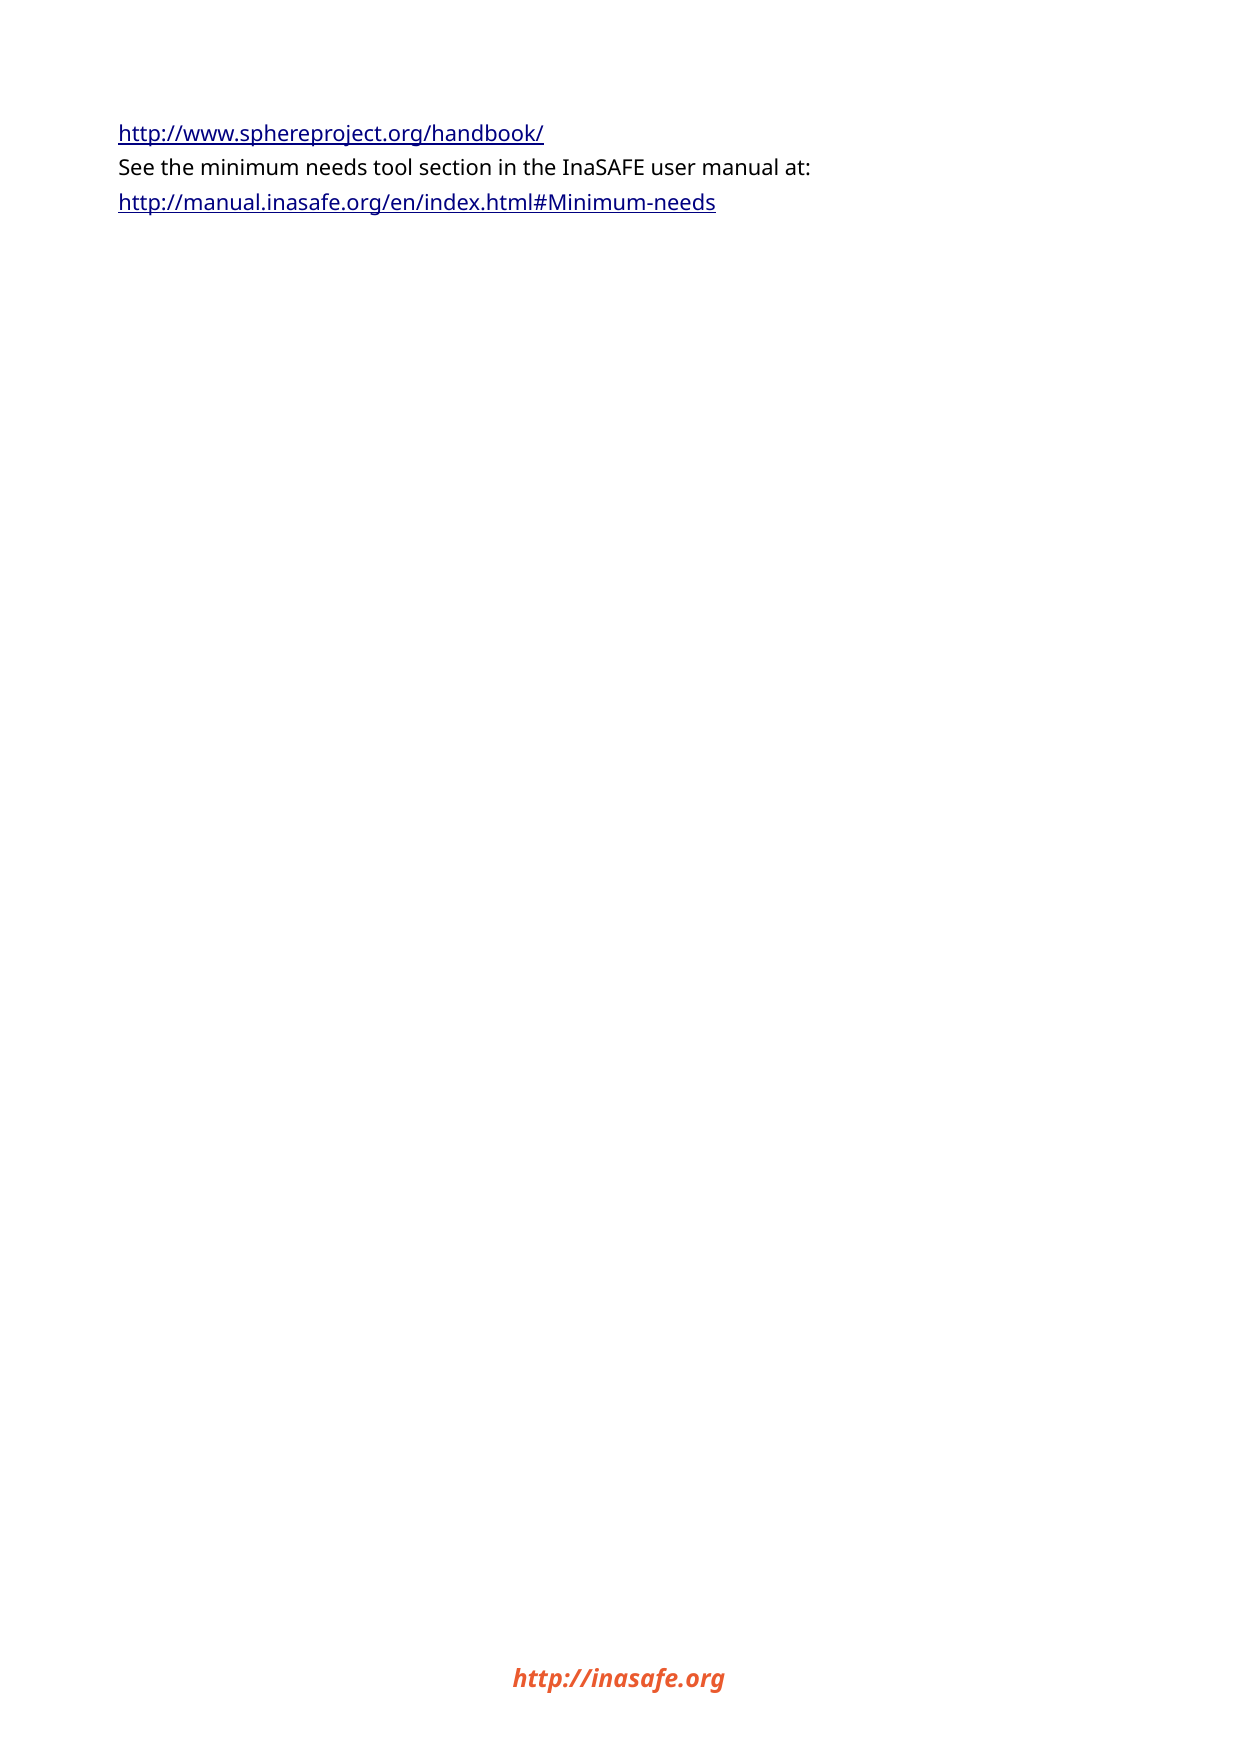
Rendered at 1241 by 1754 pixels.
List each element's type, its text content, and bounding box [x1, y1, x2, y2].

text http://manual.inasafe.org/en/index.html#Minimum-needs [118, 186, 1122, 255]
text See the minimum needs tool section in the InaSAFE user manual at: [118, 152, 1122, 182]
text http://www.sphereproject.org/handbook/ [118, 118, 1122, 148]
